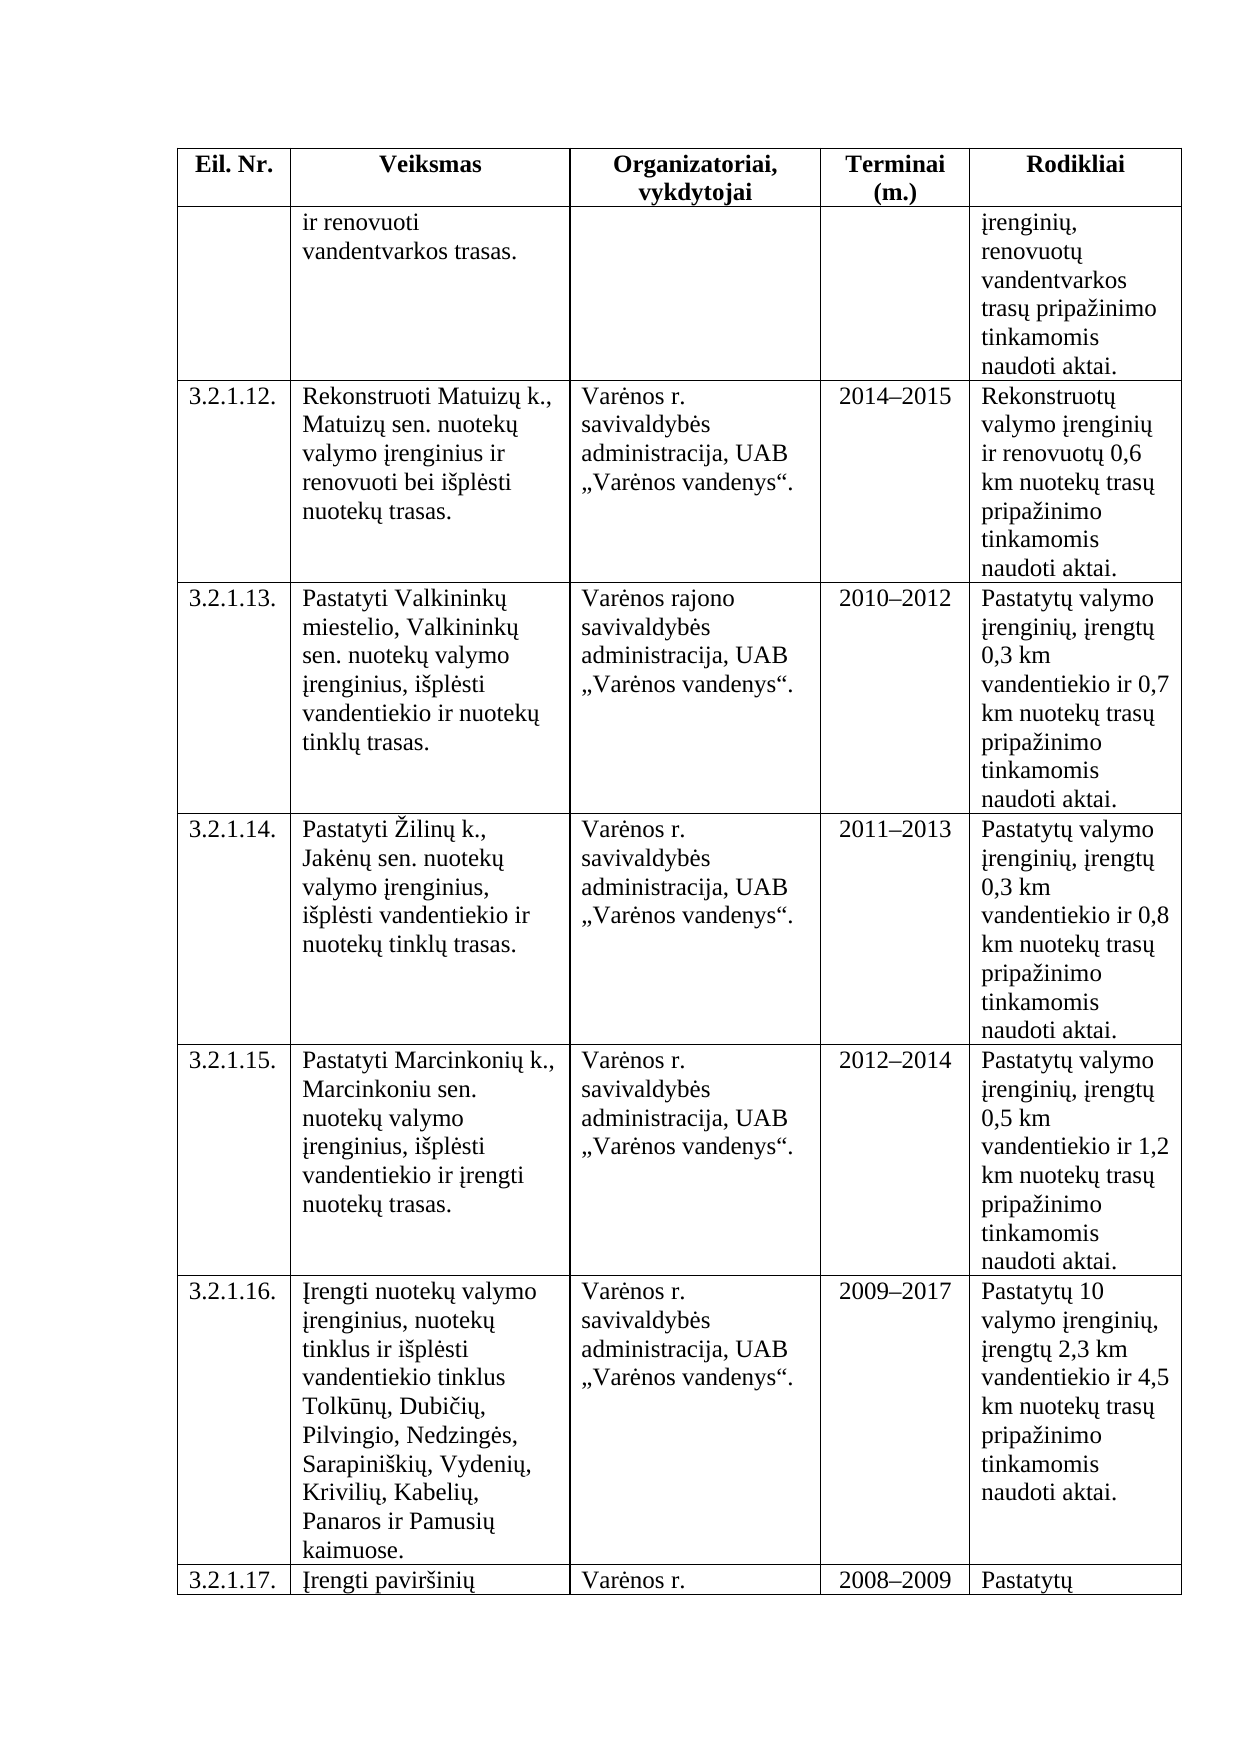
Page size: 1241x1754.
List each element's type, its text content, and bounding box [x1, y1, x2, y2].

table_cell 3.2.1.15. [178, 1045, 290, 1275]
table_cell 2011–2013 [821, 814, 969, 1044]
table_cell Įrengti nuotekų valymo įrenginius, nuotekų tinklus ir išplėsti vandentiekio tinklus Tolkūnų, Dubičių, Pilvingio, Nedzingės, Sarapiniškių, Vydenių, Krivilių, Kabelių, Panaros ir Pamusių kaimuose. [291, 1276, 569, 1564]
table_cell 2008–2009 [821, 1565, 969, 1593]
table_cell Varėnos r. savivaldybės administracija, UAB „Varėnos vandenys“. [571, 1276, 820, 1564]
table_cell 2009–2017 [821, 1276, 969, 1564]
table_cell 3.2.1.12. [178, 381, 290, 582]
table_cell Varėnos r. savivaldybės administracija, UAB „Varėnos vandenys“. [571, 1045, 820, 1275]
table_header Rodikliai [970, 149, 1181, 206]
table_cell 3.2.1.13. [178, 583, 290, 813]
table_cell Varėnos r. [571, 1565, 820, 1593]
table_header Veiksmas [291, 149, 569, 206]
table_cell 3.2.1.16. [178, 1276, 290, 1564]
table_header Eil. Nr. [178, 149, 290, 206]
table_cell Įrengti paviršinių [291, 1565, 569, 1593]
table_header Terminai (m.) [821, 149, 969, 206]
table_cell Pastatyti Marcinkonių k., Marcinkoniu sen. nuotekų valymo įrenginius, išplėsti vandentiekio ir įrengti nuotekų trasas. [291, 1045, 569, 1275]
table_cell [571, 207, 820, 380]
table_cell Varėnos rajono savivaldybės administracija, UAB „Varėnos vandenys“. [571, 583, 820, 813]
table_cell Pastatytų 10 valymo įrenginių, įrengtų 2,3 km vandentiekio ir 4,5 km nuotekų trasų pripažinimo tinkamomis naudoti aktai. [970, 1276, 1181, 1564]
table_cell 3.2.1.14. [178, 814, 290, 1044]
table_cell 3.2.1.17. [178, 1565, 290, 1593]
table_cell Varėnos r. savivaldybės administracija, UAB „Varėnos vandenys“. [571, 814, 820, 1044]
table_cell įrenginių, renovuotų vandentvarkos trasų pripažinimo tinkamomis naudoti aktai. [970, 207, 1181, 380]
table_cell Pastatyti Žilinų k., Jakėnų sen. nuotekų valymo įrenginius, išplėsti vandentiekio ir nuotekų tinklų trasas. [291, 814, 569, 1044]
table_cell [178, 207, 290, 380]
table_cell Rekonstruotų valymo įrenginių ir renovuotų 0,6 km nuotekų trasų pripažinimo tinkamomis naudoti aktai. [970, 381, 1181, 582]
table_cell 2010–2012 [821, 583, 969, 813]
table_cell Pastatytų valymo įrenginių, įrengtų 0,3 km vandentiekio ir 0,8 km nuotekų trasų pripažinimo tinkamomis naudoti aktai. [970, 814, 1181, 1044]
table_cell [821, 207, 969, 380]
table_cell 2012–2014 [821, 1045, 969, 1275]
table_cell Pastatyti Valkininkų miestelio, Valkininkų sen. nuotekų valymo įrenginius, išplėsti vandentiekio ir nuotekų tinklų trasas. [291, 583, 569, 813]
table_cell Varėnos r. savivaldybės administracija, UAB „Varėnos vandenys“. [571, 381, 820, 582]
table_header Organizatoriai, vykdytojai [571, 149, 820, 206]
table_cell ir renovuoti vandentvarkos trasas. [291, 207, 569, 380]
table_cell 2014–2015 [821, 381, 969, 582]
table_cell Pastatytų valymo įrenginių, įrengtų 0,5 km vandentiekio ir 1,2 km nuotekų trasų pripažinimo tinkamomis naudoti aktai. [970, 1045, 1181, 1275]
table_cell Rekonstruoti Matuizų k., Matuizų sen. nuotekų valymo įrenginius ir renovuoti bei išplėsti nuotekų trasas. [291, 381, 569, 582]
table_cell Pastatytų [970, 1565, 1181, 1593]
table_cell Pastatytų valymo įrenginių, įrengtų 0,3 km vandentiekio ir 0,7 km nuotekų trasų pripažinimo tinkamomis naudoti aktai. [970, 583, 1181, 813]
